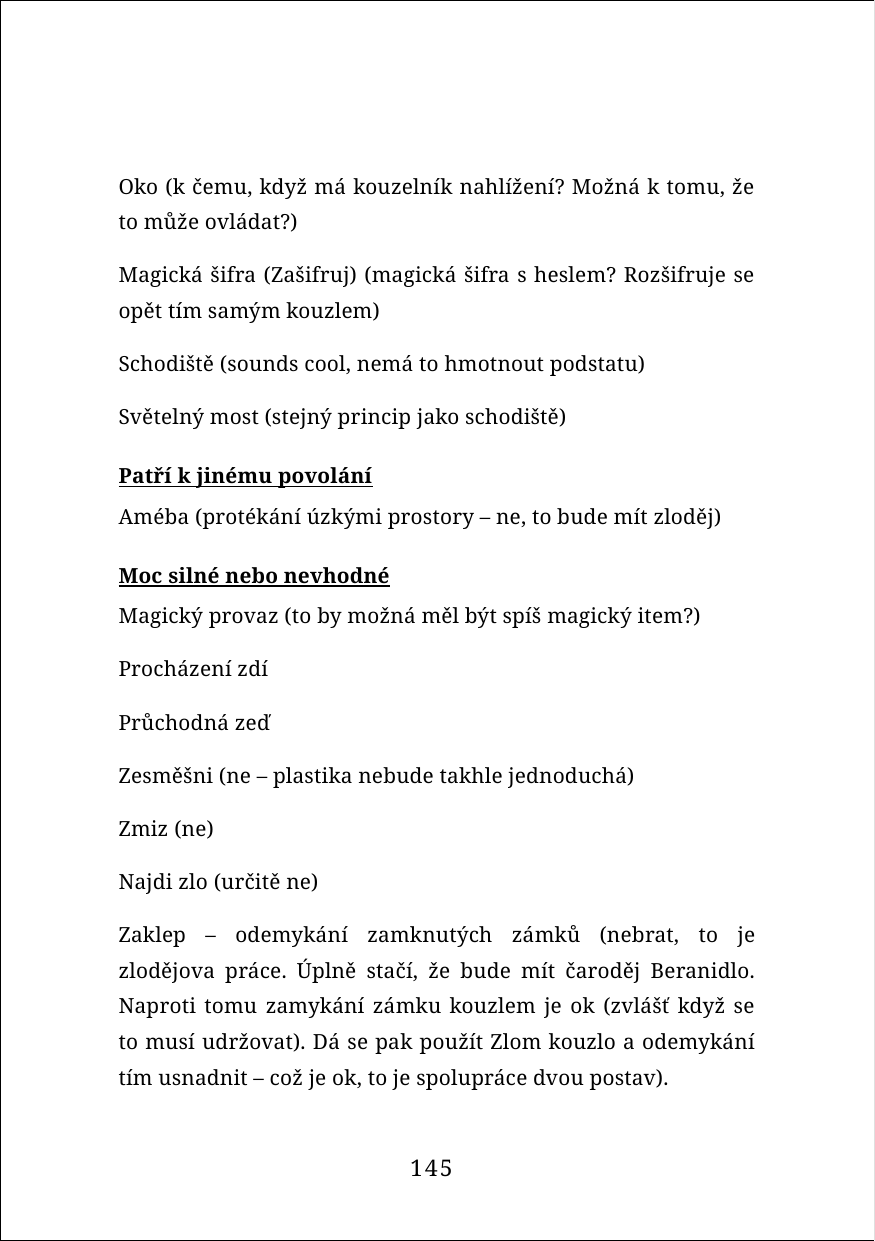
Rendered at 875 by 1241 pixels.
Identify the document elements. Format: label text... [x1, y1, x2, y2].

subtitle Moc silné nebo nevhodné [118, 561, 756, 589]
text Průchodná zeď [118, 708, 756, 736]
text Procházení zdí [118, 654, 756, 683]
text Oko (k čemu, když má kouzelník nahlížení? Možná k tomu, že to může ovládat?) [118, 172, 756, 236]
text Světelný most (stejný princip jako schodiště) [118, 402, 756, 431]
text Magická šifra (Zašifruj) (magická šifra s heslem? Rozšifruje se opět tím samým kouzlem) [118, 261, 756, 324]
subtitle Patří k jinému povolání [118, 462, 756, 490]
text Zmiz (ne) [118, 814, 756, 843]
text Zaklep – odemykání zamknutých zámků (nebrat, to je zlodějova práce. Úplně stačí, že bude mít čaroděj Beranidlo. Naproti tomu zamykání zámku kouzlem je ok (zvlášť když se to musí udržovat). Dá se pak použít Zlom kouzlo a odemykání tím usnadnit – což je ok, to je spolupráce dvou postav). [118, 921, 756, 1091]
text Améba (protékání úzkými prostory – ne, to bude mít zloděj) [118, 502, 756, 530]
text Schodiště (sounds cool, nemá to hmotnout podstatu) [118, 349, 756, 378]
text Zesměšni (ne – plastika nebude takhle jednoduchá) [118, 761, 756, 789]
text Najdi zlo (určitě ne) [118, 867, 756, 896]
text Magický provaz (to by možná měl být spíš magický item?) [118, 601, 756, 630]
